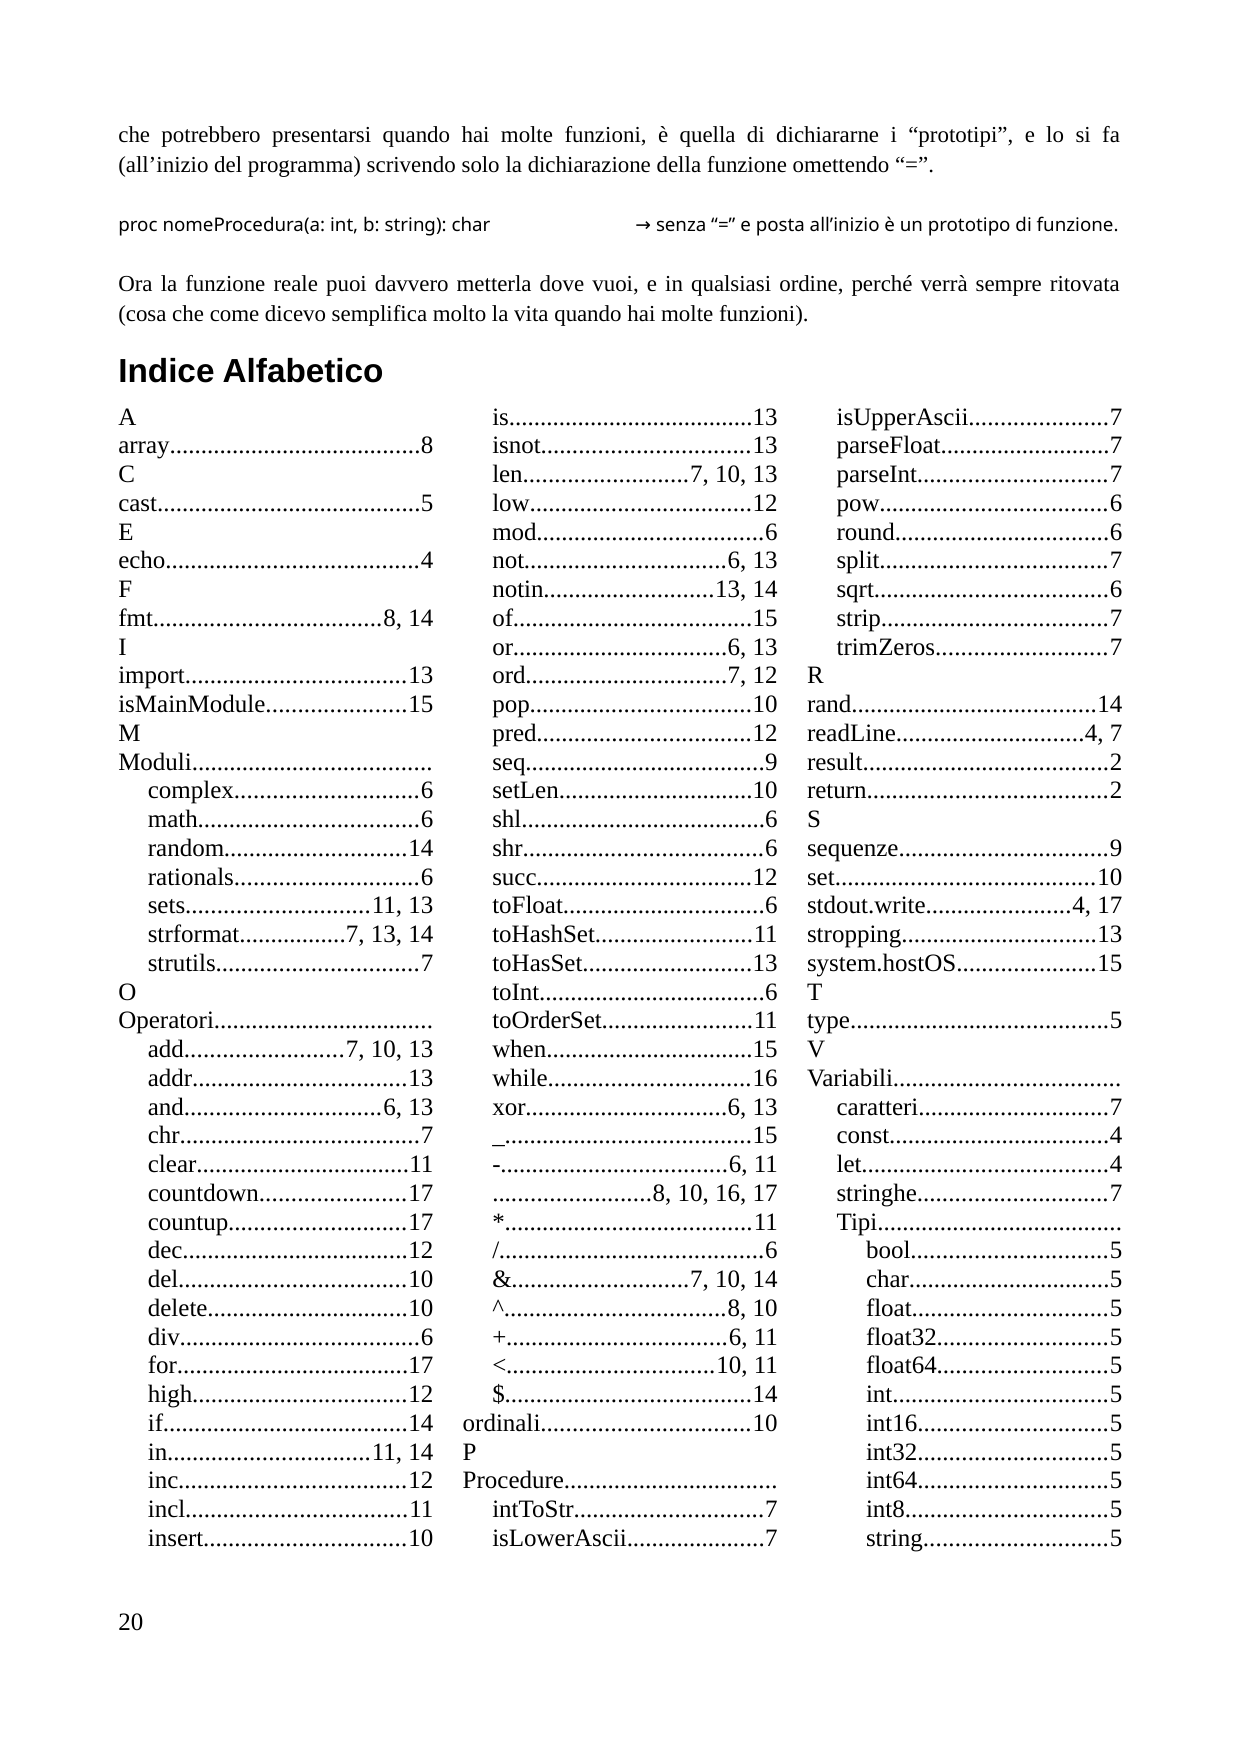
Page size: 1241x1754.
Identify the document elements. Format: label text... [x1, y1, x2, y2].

text return 2 [807, 776, 1122, 804]
text ord 7, 12 [492, 661, 777, 689]
text F [118, 574, 433, 603]
text Tipi [836, 1207, 1122, 1236]
text proc nomeProcedura(a: int, b: string): char → senza “=” e posta all’inizio è un prototipo di funzione. [118, 207, 1122, 237]
text sqrt 6 [836, 574, 1122, 603]
text xor 6, 13 [492, 1092, 777, 1121]
text complex 6 [148, 776, 433, 804]
text result 2 [807, 747, 1122, 776]
text countdown 17 [148, 1178, 433, 1207]
text parseFloat 7 [836, 431, 1122, 459]
text inc 12 [148, 1466, 433, 1494]
text delete 10 [148, 1293, 433, 1322]
text intToStr 7 [492, 1494, 777, 1523]
text not 6, 13 [492, 546, 777, 574]
text + 6, 11 [492, 1322, 777, 1351]
subtitle Indice Alfabetico [118, 351, 1122, 389]
text isLowerAscii. 7 [492, 1523, 777, 1552]
text R [807, 661, 1122, 689]
text strip 7 [836, 603, 1122, 632]
text succ 12 [492, 862, 777, 891]
text stropping 13 [807, 919, 1122, 948]
text isMainModule 15 [118, 689, 433, 718]
text I [118, 632, 433, 661]
text array 8 [118, 431, 433, 459]
text Operatori [118, 1006, 433, 1034]
text caratteri 7 [836, 1092, 1122, 1121]
text add 7, 10, 13 [148, 1034, 433, 1063]
text high 12 [148, 1379, 433, 1408]
text float64 5 [866, 1351, 1122, 1379]
text or 6, 13 [492, 632, 777, 661]
text * 11 [492, 1207, 777, 1236]
text toOrderSet 11 [492, 1006, 777, 1034]
text string 5 [866, 1523, 1122, 1552]
text shr 6 [492, 833, 777, 862]
text int64 5 [866, 1466, 1122, 1494]
text toInt 6 [492, 977, 777, 1006]
text type 5 [807, 1006, 1122, 1034]
text random 14 [148, 833, 433, 862]
text incl 11 [148, 1494, 433, 1523]
text float 5 [866, 1293, 1122, 1322]
text const 4 [836, 1121, 1122, 1149]
text & 7, 10, 14 [492, 1264, 777, 1293]
text trimZeros 7 [836, 632, 1122, 661]
text stdout.write 4, 17 [807, 891, 1122, 919]
text Procedure [462, 1466, 777, 1494]
text O [118, 977, 433, 1006]
text ^ 8, 10 [492, 1293, 777, 1322]
text while 16 [492, 1063, 777, 1092]
text fmt 8, 14 [118, 603, 433, 632]
text toHashSet 11 [492, 919, 777, 948]
text when 15 [492, 1034, 777, 1063]
text _ 15 [492, 1121, 777, 1149]
text int32 5 [866, 1437, 1122, 1466]
text of 15 [492, 603, 777, 632]
text round 6 [836, 517, 1122, 546]
text pop 10 [492, 689, 777, 718]
text strformat 7, 13, 14 [148, 919, 433, 948]
text readLine 4, 7 [807, 718, 1122, 747]
text cast 5 [118, 488, 433, 517]
text dec 12 [148, 1236, 433, 1264]
text bool 5 [866, 1236, 1122, 1264]
text Ora la funzione reale puoi davvero metterla dove vuoi, e in qualsiasi ordine, perché verrà sempre ritovata (cosa che come dicevo semplifica molto la vita quando hai molte funzioni). [118, 267, 1122, 326]
text setLen 10 [492, 776, 777, 804]
text S [807, 804, 1122, 833]
text stringhe 7 [836, 1178, 1122, 1207]
text che potrebbero presentarsi quando hai molte funzioni, è quella di dichiararne i “prototipi”, e lo si fa (all’inizio del programma) scrivendo solo la dichiarazione della funzione omettendo “=”. [118, 118, 1122, 177]
text Moduli [118, 747, 433, 776]
text seq 9 [492, 747, 777, 776]
text M [118, 718, 433, 747]
text / 6 [492, 1236, 777, 1264]
text if 14 [148, 1408, 433, 1437]
text A [118, 402, 433, 431]
text set 10 [807, 862, 1122, 891]
text notin 13, 14 [492, 574, 777, 603]
text isnot 13 [492, 431, 777, 459]
text sets 11, 13 [148, 891, 433, 919]
text E [118, 517, 433, 546]
text is 13 [492, 402, 777, 431]
text import 13 [118, 661, 433, 689]
text pred 12 [492, 718, 777, 747]
text split 7 [836, 546, 1122, 574]
text addr 13 [148, 1063, 433, 1092]
text int 5 [866, 1379, 1122, 1408]
text V [807, 1034, 1122, 1063]
text sequenze 9 [807, 833, 1122, 862]
text < 10, 11 [492, 1351, 777, 1379]
text pow 6 [836, 488, 1122, 517]
text parseInt 7 [836, 459, 1122, 488]
text del 10 [148, 1264, 433, 1293]
text toHasSet 13 [492, 948, 777, 977]
text chr 7 [148, 1121, 433, 1149]
text ordinali 10 [462, 1408, 777, 1437]
text float32 5 [866, 1322, 1122, 1351]
text echo 4 [118, 546, 433, 574]
text C [118, 459, 433, 488]
text div 6 [148, 1322, 433, 1351]
text Variabili [807, 1063, 1122, 1092]
text isUpperAscii 7 [836, 402, 1122, 431]
text let 4 [836, 1149, 1122, 1178]
text system.hostOS 15 [807, 948, 1122, 977]
text toFloat 6 [492, 891, 777, 919]
text strutils 7 [148, 948, 433, 977]
text countup 17 [148, 1207, 433, 1236]
text char 5 [866, 1264, 1122, 1293]
text int16 5 [866, 1408, 1122, 1437]
text rand 14 [807, 689, 1122, 718]
text T [807, 977, 1122, 1006]
text math 6 [148, 804, 433, 833]
text shl 6 [492, 804, 777, 833]
text P [462, 1437, 777, 1466]
text .. 8, 10, 16, 17 [492, 1178, 777, 1207]
text in 11, 14 [148, 1437, 433, 1466]
text rationals 6 [148, 862, 433, 891]
text low 12 [492, 488, 777, 517]
text int8 5 [866, 1494, 1122, 1523]
text - 6, 11 [492, 1149, 777, 1178]
text $ 14 [492, 1379, 777, 1408]
text and 6, 13 [148, 1092, 433, 1121]
text clear 11 [148, 1149, 433, 1178]
text for 17 [148, 1351, 433, 1379]
text mod 6 [492, 517, 777, 546]
text insert 10 [148, 1523, 433, 1552]
text len 7, 10, 13 [492, 459, 777, 488]
